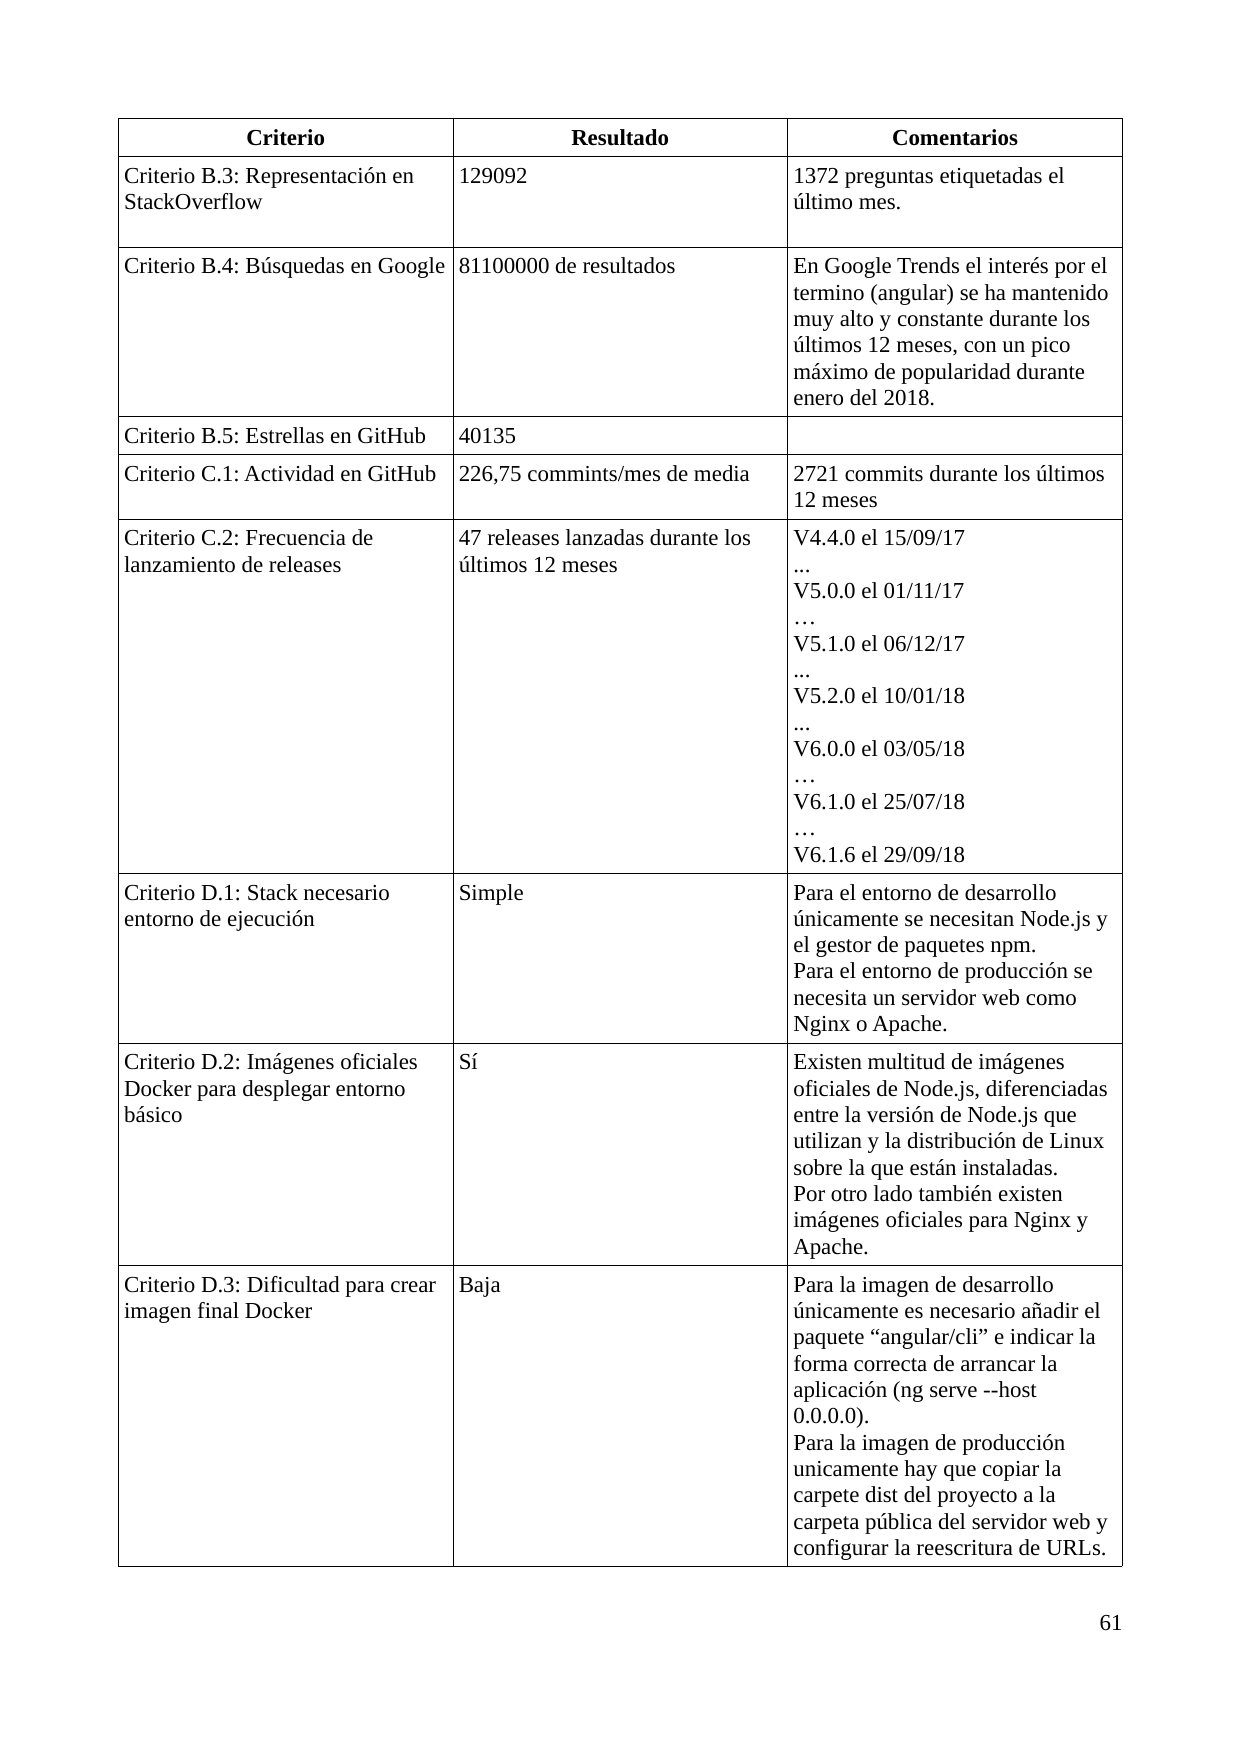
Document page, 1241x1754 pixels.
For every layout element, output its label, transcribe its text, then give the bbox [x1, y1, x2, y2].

table_cell Criterio B.5: Estrellas en GitHub [119, 417, 453, 454]
table_header Comentarios [788, 119, 1122, 156]
table_cell Existen multitud de imágenes oficiales de Node.js, diferenciadas entre la versión de Node.js que utilizan y la distribución de Linux sobre la que están instaladas. Por otro lado también existen imágenes oficiales para Nginx y Apache. [788, 1044, 1122, 1265]
table_header Criterio [119, 119, 453, 156]
table_cell Criterio D.1: Stack necesario entorno de ejecución [119, 874, 453, 1042]
table_cell Simple [454, 874, 787, 1042]
table_cell Sí [454, 1044, 787, 1265]
table_cell Para la imagen de desarrollo únicamente es necesario añadir el paquete “angular/cli” e indicar la forma correcta de arrancar la aplicación (ng serve --host 0.0.0.0). Para la imagen de producción unicamente hay que copiar la carpete dist del proyecto a la carpeta pública del servidor web y configurar la reescritura de URLs. [788, 1266, 1122, 1566]
table_cell 2721 commits durante los últimos 12 meses [788, 455, 1122, 518]
table_cell Criterio C.2: Frecuencia de lanzamiento de releases [119, 520, 453, 873]
table_cell 47 releases lanzadas durante los últimos 12 meses [454, 520, 787, 873]
table_cell Criterio D.3: Dificultad para crear imagen final Docker [119, 1266, 453, 1566]
table_cell 81100000 de resultados [454, 248, 787, 416]
table_cell 1372 preguntas etiquetadas el último mes. [788, 157, 1122, 247]
table_cell En Google Trends el interés por el termino (angular) se ha mantenido muy alto y constante durante los últimos 12 meses, con un pico máximo de popularidad durante enero del 2018. [788, 248, 1122, 416]
table_header Resultado [454, 119, 787, 156]
table_cell Baja [454, 1266, 787, 1566]
table_cell Criterio D.2: Imágenes oficiales Docker para desplegar entorno básico [119, 1044, 453, 1265]
table_cell Criterio B.3: Representación en StackOverflow [119, 157, 453, 247]
table_cell 40135 [454, 417, 787, 454]
table_cell Criterio C.1: Actividad en GitHub [119, 455, 453, 518]
table_cell Para el entorno de desarrollo únicamente se necesitan Node.js y el gestor de paquetes npm. Para el entorno de producción se necesita un servidor web como Nginx o Apache. [788, 874, 1122, 1042]
table_cell Criterio B.4: Búsquedas en Google [119, 248, 453, 416]
table_cell 226,75 commints/mes de media [454, 455, 787, 518]
table_cell V4.4.0 el 15/09/17 ... V5.0.0 el 01/11/17 … V5.1.0 el 06/12/17 ... V5.2.0 el 10/01/18 ... V6.0.0 el 03/05/18 … V6.1.0 el 25/07/18 … V6.1.6 el 29/09/18 [788, 520, 1122, 873]
table_cell [788, 417, 1122, 454]
table_cell 129092 [454, 157, 787, 247]
